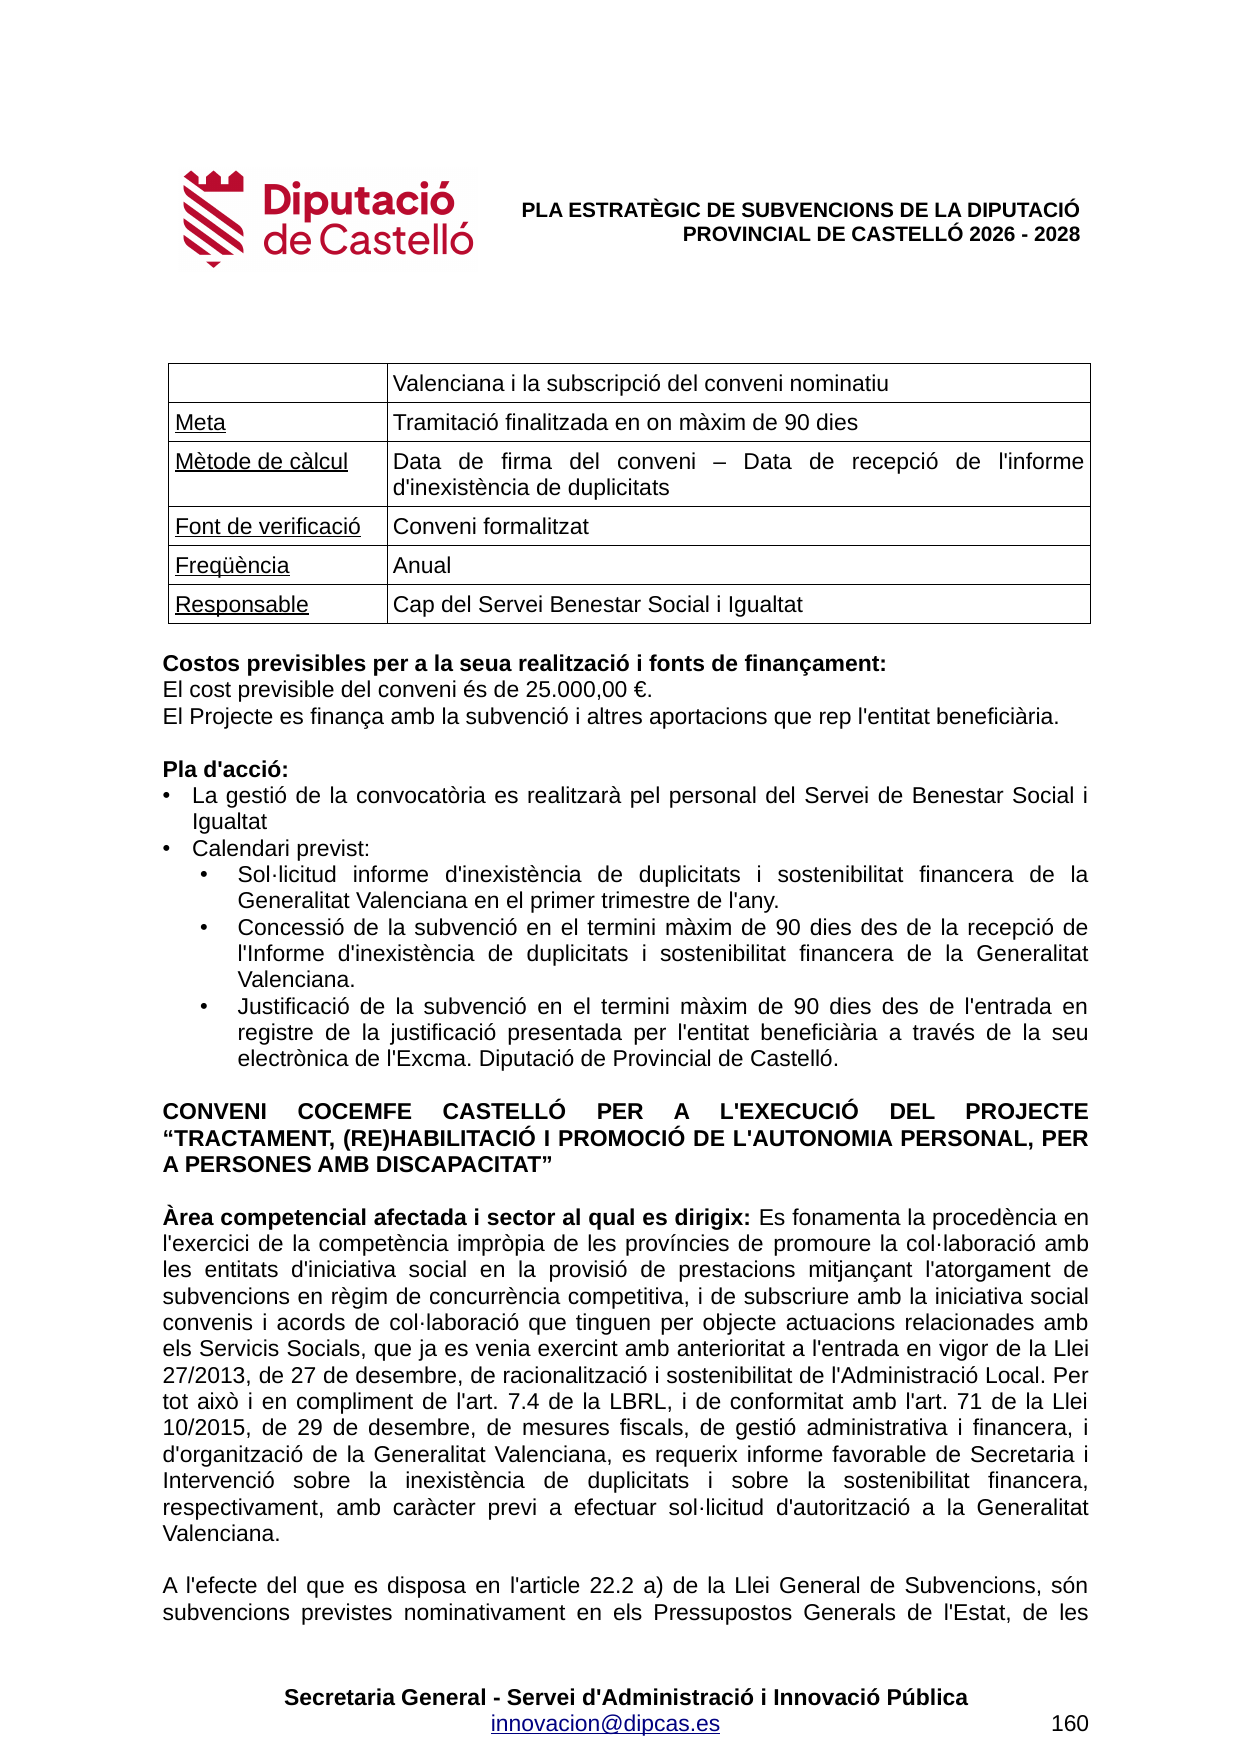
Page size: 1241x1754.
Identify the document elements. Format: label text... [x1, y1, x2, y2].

table_cell Responsable [169, 585, 387, 623]
table_cell Data de firma del conveni – Data de recepció de l'informe d'inexistència de duplicitats [388, 442, 1090, 506]
table_cell Valenciana i la subscripció del conveni nominatiu [388, 364, 1090, 402]
list La gestió de la convocatòria es realitzarà pel personal del Servei de Benestar Social i Igualtat [162, 782, 1089, 834]
text CONVENI COCEMFE CASTELLÓ PER A L'EXECUCIÓ DEL PROJECTE “TRACTAMENT, (RE)HABILITACIÓ I PROMOCIÓ DE L'AUTONOMIA PERSONAL, PER A PERSONES AMB DISCAPACITAT” [162, 1098, 1089, 1177]
text El cost previsible del conveni és de 25.000,00 €. [162, 676, 1089, 703]
table_cell Tramitació finalitzada en on màxim de 90 dies [388, 403, 1090, 441]
table_cell Meta [169, 403, 387, 441]
table_cell [169, 364, 387, 402]
list Justificació de la subvenció en el termini màxim de 90 dies des de l'entrada en registre de la justificació presentada per l'entitat beneficiària a través de la seu electrònica de l'Excma. Diputació de Provincial de Castelló. [200, 993, 1089, 1072]
list Sol·licitud informe d'inexistència de duplicitats i sostenibilitat financera de la Generalitat Valenciana en el primer trimestre de l'any. [200, 861, 1089, 914]
text Costos previsibles per a la seua realització i fonts de finançament: [162, 650, 1089, 676]
table_cell Cap del Servei Benestar Social i Igualtat [388, 585, 1090, 623]
list Calendari previst: [162, 834, 1089, 861]
table_cell Freqüència [169, 546, 387, 584]
text Pla d'acció: [162, 756, 1089, 782]
table_cell Anual [388, 546, 1090, 584]
text A l'efecte del que es disposa en l'article 22.2 a) de la Llei General de Subvencions, són subvencions previstes nominativament en els Pressupostos Generals de l'Estat, de les [162, 1572, 1089, 1625]
list Concessió de la subvenció en el termini màxim de 90 dies des de la recepció de l'Informe d'inexistència de duplicitats i sostenibilitat financera de la Generalitat Valenciana. [200, 914, 1089, 993]
text Àrea competencial afectada i sector al qual es dirigix: Es fonamenta la procedència en l'exercici de la competència impròpia de les províncies de promoure la col·laboració amb les entitats d'iniciativa social en la provisió de prestacions mitjançant l'atorgament de subvencions en règim de concurrència competitiva, i de subscriure amb la iniciativa social convenis i acords de col·laboració que tinguen per objecte actuacions relacionades amb els Servicis Socials, que ja es venia exercint amb anterioritat a l'entrada en vigor de la Llei 27/2013, de 27 de desembre, de racionalització i sostenibilitat de l'Administració Local. Per tot això i en compliment de l'art. 7.4 de la LBRL, i de conformitat amb l'art. 71 de la Llei 10/2015, de 29 de desembre, de mesures fiscals, de gestió administrativa i financera, i d'organització de la Generalitat Valenciana, es requerix informe favorable de Secretaria i Intervenció sobre la inexistència de duplicitats i sobre la sostenibilitat financera, respectivament, amb caràcter previ a efectuar sol·licitud d'autorització a la Generalitat Valenciana. [162, 1203, 1089, 1546]
table_cell Font de verificació [169, 507, 387, 545]
text El Projecte es finança amb la subvenció i altres aportacions que rep l'entitat beneficiària. [162, 703, 1089, 729]
table_cell Mètode de càlcul [169, 442, 387, 506]
picture [178, 167, 478, 272]
table_cell Conveni formalitzat [388, 507, 1090, 545]
